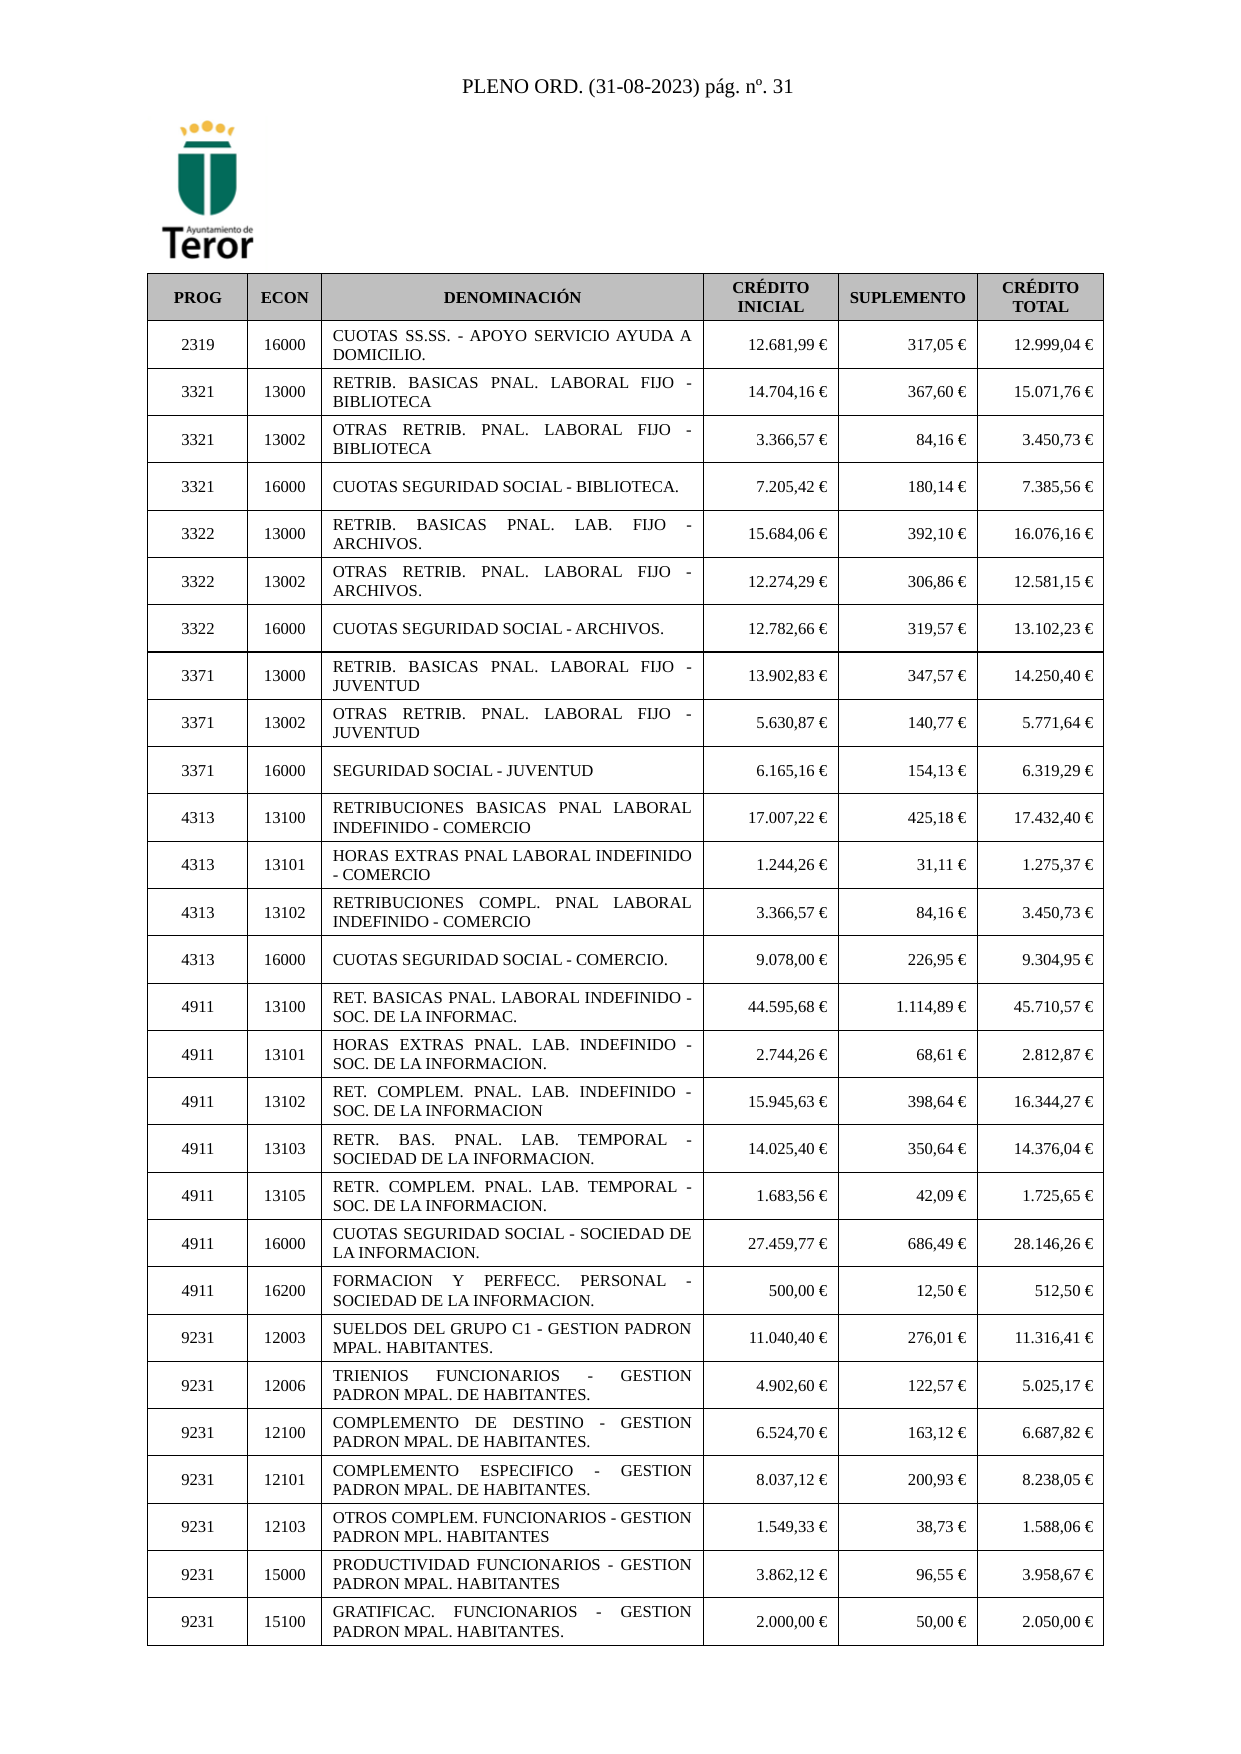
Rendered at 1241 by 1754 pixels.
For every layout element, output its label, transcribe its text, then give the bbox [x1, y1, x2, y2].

table_cell RETRIBUCIONES BASICAS PNAL LABORAL INDEFINIDO - COMERCIO [322, 794, 703, 841]
table_cell 13.902,83 € [704, 653, 838, 699]
table_cell 180,14 € [839, 463, 977, 509]
table_cell 319,57 € [839, 605, 977, 651]
table_cell 12100 [248, 1409, 321, 1455]
table_cell 200,93 € [839, 1456, 977, 1503]
table_cell 6.165,16 € [704, 747, 838, 793]
table_cell 306,86 € [839, 558, 977, 604]
table_cell 3.450,73 € [978, 889, 1103, 935]
table_cell 2.744,26 € [704, 1031, 838, 1077]
table_cell 4911 [148, 1173, 247, 1219]
table_cell 1.588,06 € [978, 1504, 1103, 1550]
table_cell TRIENIOS FUNCIONARIOS - GESTION PADRON MPAL. DE HABITANTES. [322, 1362, 703, 1408]
table_cell COMPLEMENTO ESPECIFICO - GESTION PADRON MPAL. DE HABITANTES. [322, 1456, 703, 1503]
table_cell 12003 [248, 1315, 321, 1361]
table_cell 9231 [148, 1362, 247, 1408]
table_cell 3371 [148, 653, 247, 699]
table_cell 12.681,99 € [704, 321, 838, 368]
table_cell 13101 [248, 1031, 321, 1077]
table_cell 12006 [248, 1362, 321, 1408]
table_cell 27.459,77 € [704, 1220, 838, 1266]
table_header DENOMINACIÓN [322, 274, 703, 320]
table_cell 398,64 € [839, 1078, 977, 1124]
table_cell CUOTAS SS.SS. - APOYO SERVICIO AYUDA A DOMICILIO. [322, 321, 703, 368]
table_header ECON [248, 274, 321, 320]
table_cell CUOTAS SEGURIDAD SOCIAL - SOCIEDAD DE LA INFORMACION. [322, 1220, 703, 1266]
table_cell 16000 [248, 605, 321, 651]
table_cell 15000 [248, 1551, 321, 1597]
table_cell 5.630,87 € [704, 700, 838, 746]
table_cell 13102 [248, 889, 321, 935]
table_cell 3322 [148, 558, 247, 604]
table_cell 3321 [148, 416, 247, 462]
table_cell 317,05 € [839, 321, 977, 368]
table_cell 226,95 € [839, 936, 977, 982]
table_cell 5.771,64 € [978, 700, 1103, 746]
table_cell 163,12 € [839, 1409, 977, 1455]
table_cell 11.316,41 € [978, 1315, 1103, 1361]
table_cell RET. BASICAS PNAL. LABORAL INDEFINIDO - SOC. DE LA INFORMAC. [322, 984, 703, 1030]
table_cell 140,77 € [839, 700, 977, 746]
table_cell 14.025,40 € [704, 1125, 838, 1172]
table_cell 2.050,00 € [978, 1598, 1103, 1644]
table_cell 4911 [148, 1031, 247, 1077]
table_cell 500,00 € [704, 1267, 838, 1313]
table_cell COMPLEMENTO DE DESTINO - GESTION PADRON MPAL. DE HABITANTES. [322, 1409, 703, 1455]
table_cell 3322 [148, 605, 247, 651]
table_cell 13103 [248, 1125, 321, 1172]
table_cell 15.071,76 € [978, 369, 1103, 415]
table_cell 7.385,56 € [978, 463, 1103, 509]
table_cell 3.862,12 € [704, 1551, 838, 1597]
table_cell RETRIB. BASICAS PNAL. LABORAL FIJO - BIBLIOTECA [322, 369, 703, 415]
table_cell 16000 [248, 1220, 321, 1266]
table_cell 12.274,29 € [704, 558, 838, 604]
table_cell 12,50 € [839, 1267, 977, 1313]
table_cell 13000 [248, 511, 321, 557]
table_cell 13002 [248, 558, 321, 604]
table_cell 68,61 € [839, 1031, 977, 1077]
table_cell HORAS EXTRAS PNAL LABORAL INDEFINIDO - COMERCIO [322, 842, 703, 888]
table_cell OTRAS RETRIB. PNAL. LABORAL FIJO - JUVENTUD [322, 700, 703, 746]
table_cell RETR. COMPLEM. PNAL. LAB. TEMPORAL - SOC. DE LA INFORMACION. [322, 1173, 703, 1219]
table_cell 16000 [248, 463, 321, 509]
table_cell 1.114,89 € [839, 984, 977, 1030]
table_cell 45.710,57 € [978, 984, 1103, 1030]
table_cell 6.319,29 € [978, 747, 1103, 793]
table_cell GRATIFICAC. FUNCIONARIOS - GESTION PADRON MPAL. HABITANTES. [322, 1598, 703, 1644]
table_cell OTRAS RETRIB. PNAL. LABORAL FIJO - BIBLIOTECA [322, 416, 703, 462]
table_cell 1.244,26 € [704, 842, 838, 888]
table_cell CUOTAS SEGURIDAD SOCIAL - COMERCIO. [322, 936, 703, 982]
table_cell 8.238,05 € [978, 1456, 1103, 1503]
table_cell 1.683,56 € [704, 1173, 838, 1219]
table_cell 16.076,16 € [978, 511, 1103, 557]
table_cell 425,18 € [839, 794, 977, 841]
table_cell 6.524,70 € [704, 1409, 838, 1455]
table_cell 8.037,12 € [704, 1456, 838, 1503]
table_cell 154,13 € [839, 747, 977, 793]
table_cell 13100 [248, 794, 321, 841]
table_cell RETRIB. BASICAS PNAL. LAB. FIJO - ARCHIVOS. [322, 511, 703, 557]
table_cell 12101 [248, 1456, 321, 1503]
table_cell 2.000,00 € [704, 1598, 838, 1644]
table_cell 367,60 € [839, 369, 977, 415]
table_cell 3322 [148, 511, 247, 557]
table_cell 7.205,42 € [704, 463, 838, 509]
table_cell 9231 [148, 1598, 247, 1644]
table_cell 14.250,40 € [978, 653, 1103, 699]
table_cell CUOTAS SEGURIDAD SOCIAL - BIBLIOTECA. [322, 463, 703, 509]
table_cell 122,57 € [839, 1362, 977, 1408]
table_cell 17.432,40 € [978, 794, 1103, 841]
table_cell HORAS EXTRAS PNAL. LAB. INDEFINIDO - SOC. DE LA INFORMACION. [322, 1031, 703, 1077]
table_cell 9231 [148, 1504, 247, 1550]
table_cell 3.366,57 € [704, 889, 838, 935]
table_cell 6.687,82 € [978, 1409, 1103, 1455]
table_cell CUOTAS SEGURIDAD SOCIAL - ARCHIVOS. [322, 605, 703, 651]
table_cell 13000 [248, 653, 321, 699]
table_cell 9231 [148, 1409, 247, 1455]
table_cell 17.007,22 € [704, 794, 838, 841]
table_cell 4.902,60 € [704, 1362, 838, 1408]
table_cell 16000 [248, 321, 321, 368]
table_cell 3321 [148, 369, 247, 415]
table_cell 15.945,63 € [704, 1078, 838, 1124]
table_cell 4911 [148, 1125, 247, 1172]
table_cell 9231 [148, 1456, 247, 1503]
table_cell 13100 [248, 984, 321, 1030]
table_cell 31,11 € [839, 842, 977, 888]
table_cell 12103 [248, 1504, 321, 1550]
table_cell RET. COMPLEM. PNAL. LAB. INDEFINIDO - SOC. DE LA INFORMACION [322, 1078, 703, 1124]
table_cell 12.999,04 € [978, 321, 1103, 368]
table_cell 347,57 € [839, 653, 977, 699]
table_cell 15.684,06 € [704, 511, 838, 557]
table_cell 9231 [148, 1315, 247, 1361]
table_cell 4911 [148, 1078, 247, 1124]
table_header CRÉDITO INICIAL [704, 274, 838, 320]
table_cell 96,55 € [839, 1551, 977, 1597]
table_cell 276,01 € [839, 1315, 977, 1361]
table_cell 4313 [148, 936, 247, 982]
table_cell 9.078,00 € [704, 936, 838, 982]
table_cell SUELDOS DEL GRUPO C1 - GESTION PADRON MPAL. HABITANTES. [322, 1315, 703, 1361]
table_cell 1.275,37 € [978, 842, 1103, 888]
table_cell 16200 [248, 1267, 321, 1313]
table_cell RETR. BAS. PNAL. LAB. TEMPORAL - SOCIEDAD DE LA INFORMACION. [322, 1125, 703, 1172]
table_cell 9231 [148, 1551, 247, 1597]
table_cell 3371 [148, 747, 247, 793]
table_cell 42,09 € [839, 1173, 977, 1219]
table_cell 2.812,87 € [978, 1031, 1103, 1077]
table_cell RETRIBUCIONES COMPL. PNAL LABORAL INDEFINIDO - COMERCIO [322, 889, 703, 935]
table_cell 11.040,40 € [704, 1315, 838, 1361]
table_header SUPLEMENTO [839, 274, 977, 320]
table_cell 4313 [148, 794, 247, 841]
table_cell 5.025,17 € [978, 1362, 1103, 1408]
table_cell PRODUCTIVIDAD FUNCIONARIOS - GESTION PADRON MPAL. HABITANTES [322, 1551, 703, 1597]
table_cell 4313 [148, 842, 247, 888]
table_cell 13002 [248, 700, 321, 746]
table_cell 13002 [248, 416, 321, 462]
table_cell RETRIB. BASICAS PNAL. LABORAL FIJO - JUVENTUD [322, 653, 703, 699]
table_cell 13.102,23 € [978, 605, 1103, 651]
table_cell 13105 [248, 1173, 321, 1219]
table_header CRÉDITO TOTAL [978, 274, 1103, 320]
table_cell 4911 [148, 1267, 247, 1313]
table_cell 3.958,67 € [978, 1551, 1103, 1597]
table_cell 84,16 € [839, 416, 977, 462]
table_cell 350,64 € [839, 1125, 977, 1172]
table_cell 9.304,95 € [978, 936, 1103, 982]
table_cell 1.549,33 € [704, 1504, 838, 1550]
table_cell 13000 [248, 369, 321, 415]
table_cell OTRAS RETRIB. PNAL. LABORAL FIJO - ARCHIVOS. [322, 558, 703, 604]
table_cell OTROS COMPLEM. FUNCIONARIOS - GESTION PADRON MPL. HABITANTES [322, 1504, 703, 1550]
table_cell 84,16 € [839, 889, 977, 935]
table_cell 392,10 € [839, 511, 977, 557]
table_header PROG [148, 274, 247, 320]
table_cell 16000 [248, 936, 321, 982]
table_cell 50,00 € [839, 1598, 977, 1644]
table_cell 3371 [148, 700, 247, 746]
table_cell 3.450,73 € [978, 416, 1103, 462]
table_cell 16.344,27 € [978, 1078, 1103, 1124]
table_cell 44.595,68 € [704, 984, 838, 1030]
table_cell 4911 [148, 1220, 247, 1266]
table_cell 686,49 € [839, 1220, 977, 1266]
table_cell 4911 [148, 984, 247, 1030]
table_cell 14.376,04 € [978, 1125, 1103, 1172]
table_cell 13102 [248, 1078, 321, 1124]
table_cell 2319 [148, 321, 247, 368]
table_cell 1.725,65 € [978, 1173, 1103, 1219]
table_cell SEGURIDAD SOCIAL - JUVENTUD [322, 747, 703, 793]
table_cell 15100 [248, 1598, 321, 1644]
table_cell 4313 [148, 889, 247, 935]
table_cell 13101 [248, 842, 321, 888]
table_cell 12.782,66 € [704, 605, 838, 651]
table_cell 12.581,15 € [978, 558, 1103, 604]
table_cell FORMACION Y PERFECC. PERSONAL - SOCIEDAD DE LA INFORMACION. [322, 1267, 703, 1313]
table_cell 38,73 € [839, 1504, 977, 1550]
table_cell 14.704,16 € [704, 369, 838, 415]
table_cell 3321 [148, 463, 247, 509]
table_cell 28.146,26 € [978, 1220, 1103, 1266]
table_cell 3.366,57 € [704, 416, 838, 462]
table_cell 16000 [248, 747, 321, 793]
table_cell 512,50 € [978, 1267, 1103, 1313]
